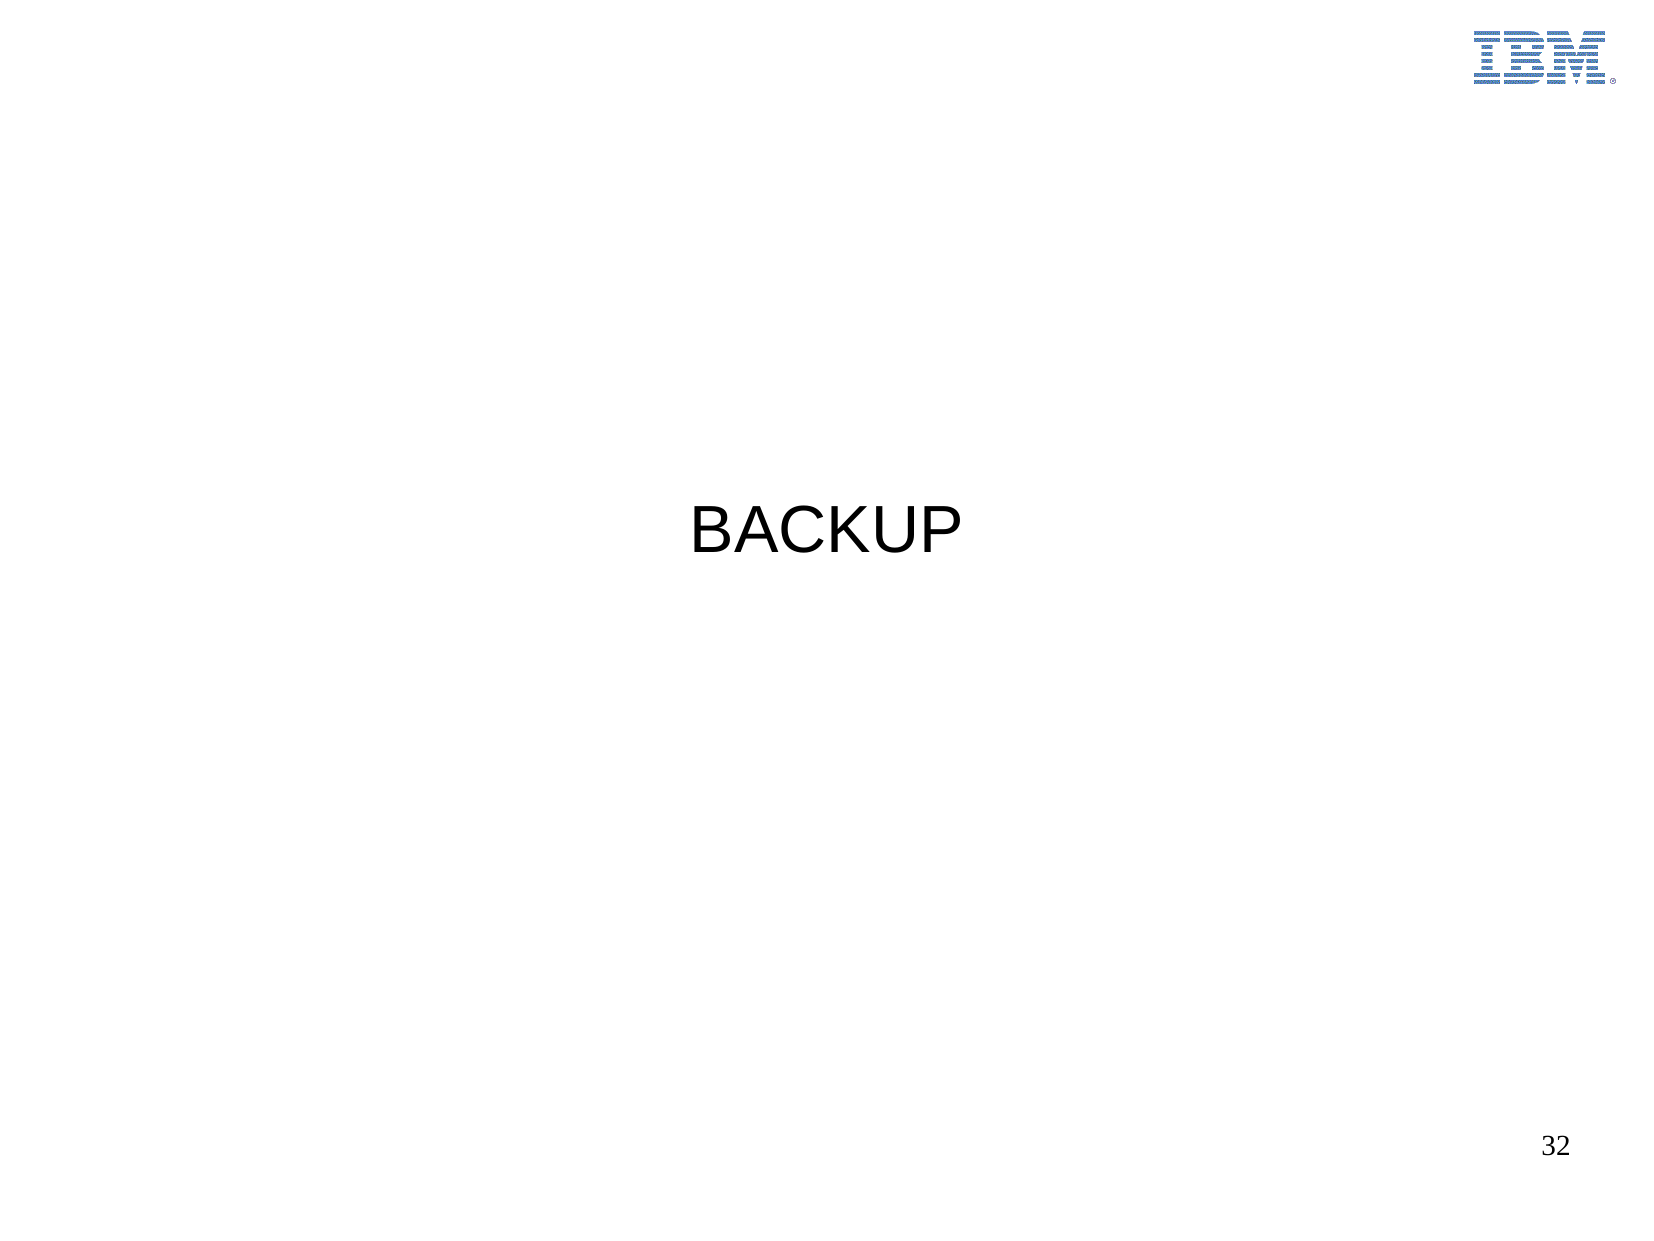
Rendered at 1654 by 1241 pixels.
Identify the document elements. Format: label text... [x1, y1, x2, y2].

subtitle BACKUP [82, 49, 1571, 1010]
picture [1440, 0, 1654, 127]
